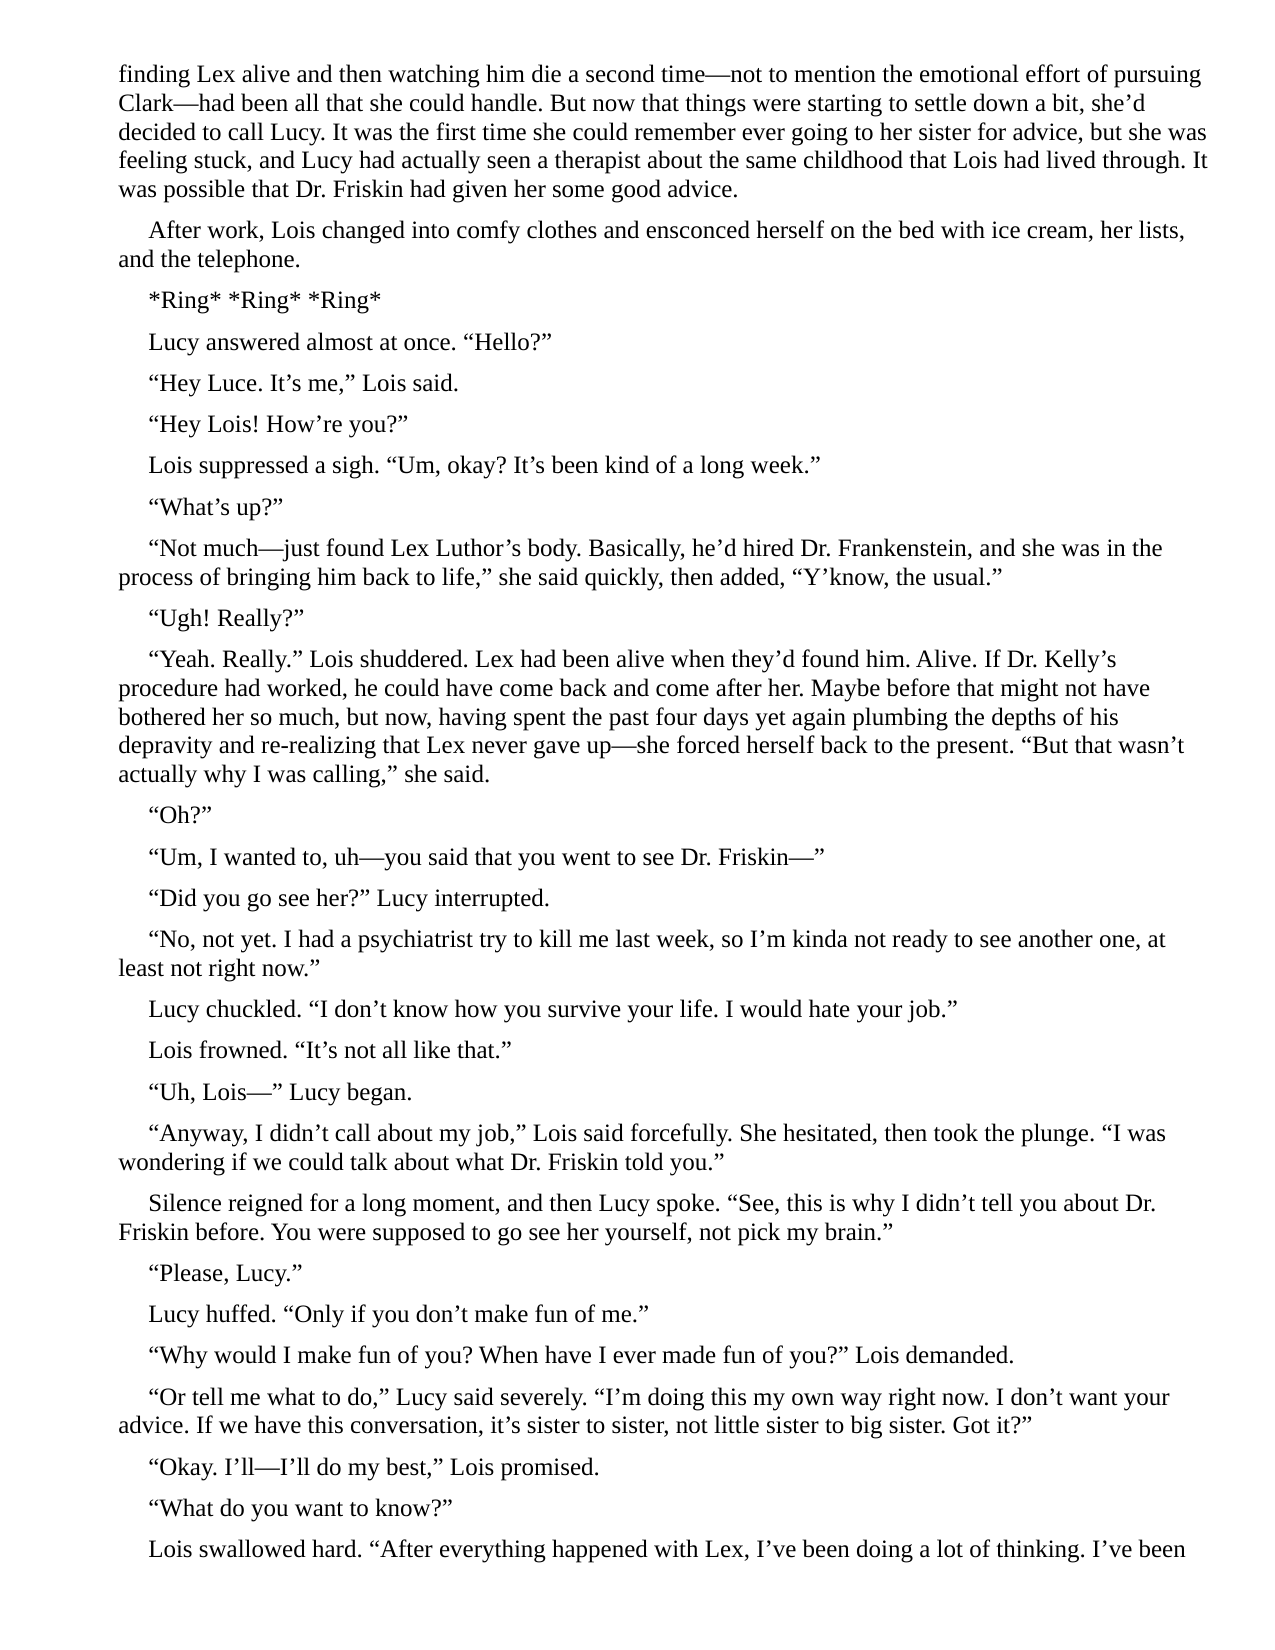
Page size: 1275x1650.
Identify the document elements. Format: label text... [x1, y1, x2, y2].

text “No, not yet. I had a psychiatrist try to kill me last week, so I’m kinda not ready to see another one, at least not right now.” [118, 924, 1216, 982]
text “Hey Lois! How’re you?” [118, 409, 1216, 438]
text “Hey Luce. It’s me,” Lois said. [118, 368, 1216, 397]
text “Okay. I’ll—I’ll do my best,” Lois promised. [118, 1452, 1216, 1480]
text After work, Lois changed into comfy clothes and ensconced herself on the bed with ice cream, her lists, and the telephone. [118, 215, 1216, 273]
text “Ugh! Really?” [118, 603, 1216, 632]
text Lucy answered almost at once. “Hello?” [118, 327, 1216, 355]
text “Or tell me what to do,” Lucy said severely. “I’m doing this my own way right now. I don’t want your advice. If we have this conversation, it’s sister to sister, not little sister to big sister. Got it?” [118, 1382, 1216, 1439]
text “What do you want to know?” [118, 1493, 1216, 1522]
text “Please, Lucy.” [118, 1258, 1216, 1287]
text finding Lex alive and then watching him die a second time—not to mention the emotional effort of pursuing Clark—had been all that she could handle. But now that things were starting to settle down a bit, she’d decided to call Lucy. It was the first time she could remember ever going to her sister for advice, but she was feeling stuck, and Lucy had actually seen a therapist about the same childhood that Lois had lived through. It was possible that Dr. Friskin had given her some good advice. [118, 59, 1216, 203]
text *Ring* *Ring* *Ring* [118, 285, 1216, 314]
text “What’s up?” [118, 492, 1216, 520]
text “Um, I wanted to, uh—you said that you went to see Dr. Friskin—” [118, 842, 1216, 870]
text “Why would I make fun of you? When have I ever made fun of you?” Lois demanded. [118, 1340, 1216, 1369]
text Lois frowned. “It’s not all like that.” [118, 1035, 1216, 1064]
text Lois suppressed a sigh. “Um, okay? It’s been kind of a long week.” [118, 450, 1216, 479]
text “Did you go see her?” Lucy interrupted. [118, 883, 1216, 912]
text Lucy huffed. “Only if you don’t make fun of me.” [118, 1299, 1216, 1328]
text “Anyway, I didn’t call about my job,” Lois said forcefully. She hesitated, then took the plunge. “I was wondering if we could talk about what Dr. Friskin told you.” [118, 1118, 1216, 1175]
text Lois swallowed hard. “After everything happened with Lex, I’ve been doing a lot of thinking. I’ve been [118, 1534, 1216, 1563]
text “Yeah. Really.” Lois shuddered. Lex had been alive when they’d found him. Alive. If Dr. Kelly’s procedure had worked, he could have come back and come after her. Maybe before that might not have bothered her so much, but now, having spent the past four days yet again plumbing the depths of his depravity and re-realizing that Lex never gave up—she forced herself back to the present. “But that wasn’t actually why I was calling,” she said. [118, 644, 1216, 788]
text Silence reigned for a long moment, and then Lucy spoke. “See, this is why I didn’t tell you about Dr. Friskin before. You were supposed to go see her yourself, not pick my brain.” [118, 1188, 1216, 1245]
text “Uh, Lois—” Lucy began. [118, 1077, 1216, 1105]
text Lucy chuckled. “I don’t know how you survive your life. I would hate your job.” [118, 994, 1216, 1023]
text “Not much—just found Lex Luthor’s body. Basically, he’d hired Dr. Frankenstein, and she was in the process of bringing him back to life,” she said quickly, then added, “Y’know, the usual.” [118, 533, 1216, 590]
text “Oh?” [118, 800, 1216, 829]
